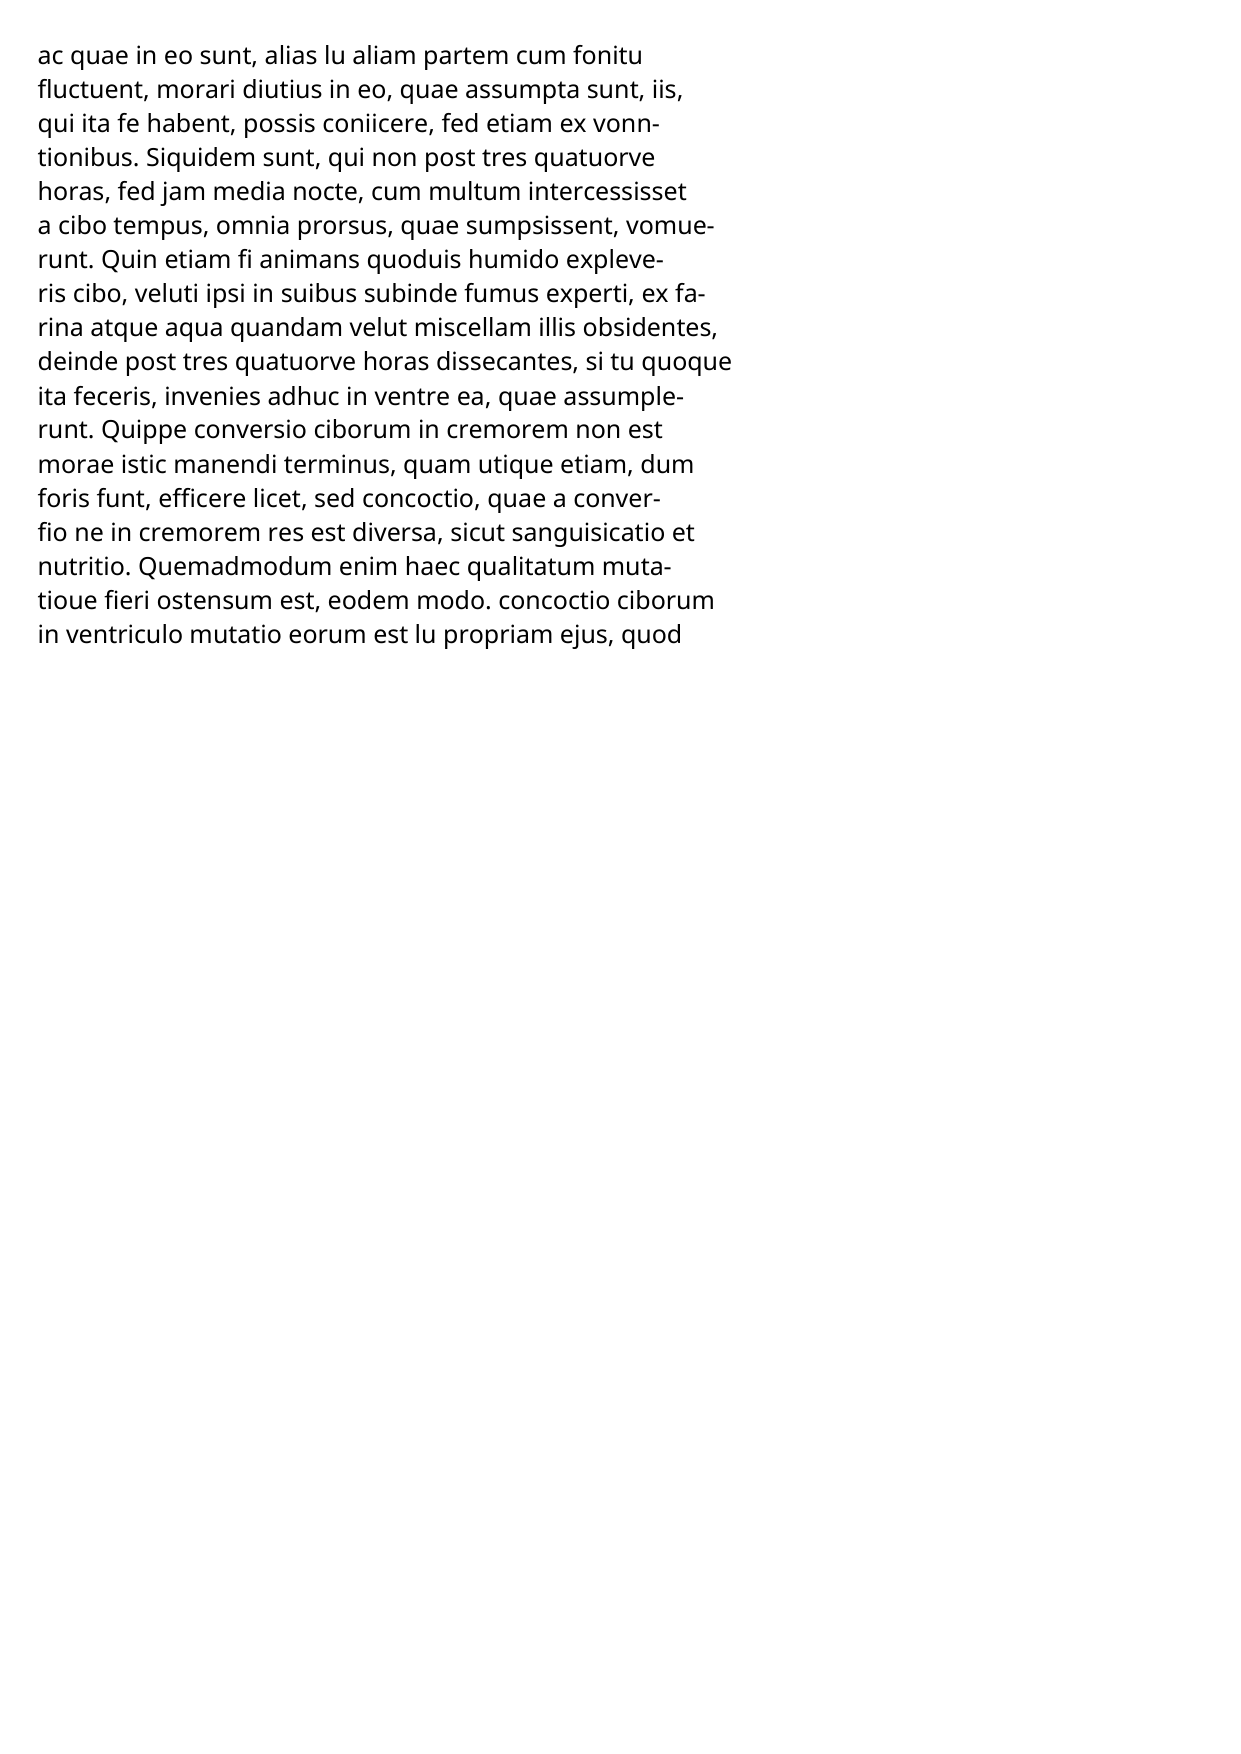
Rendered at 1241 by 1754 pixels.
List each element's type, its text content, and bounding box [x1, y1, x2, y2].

text ac quae in eo sunt, alias lu aliam partem cum fonitu fluctuent, morari diutius in eo, quae assumpta sunt, iis, qui ita fe habent, possis coniicere, fed etiam ex vonn- tionibus. Siquidem sunt, qui non post tres quatuorve horas, fed jam media nocte, cum multum intercessisset a cibo tempus, omnia prorsus, quae sumpsissent, vomue- runt. Quin etiam fi animans quoduis humido expleve- ris cibo, veluti ipsi in suibus subinde fumus experti, ex fa- rina atque aqua quandam velut miscellam illis obsidentes, deinde post tres quatuorve horas dissecantes, si tu quoque ita feceris, invenies adhuc in ventre ea, quae assumple- runt. Quippe conversio ciborum in cremorem non est morae istic manendi terminus, quam utique etiam, dum foris funt, efficere licet, sed concoctio, quae a conver- fio ne in cremorem res est diversa, sicut sanguisicatio et nutritio. Quemadmodum enim haec qualitatum muta- tioue fieri ostensum est, eodem modo. concoctio ciborum in ventriculo mutatio eorum est lu propriam ejus, quod [37, 37, 1203, 651]
